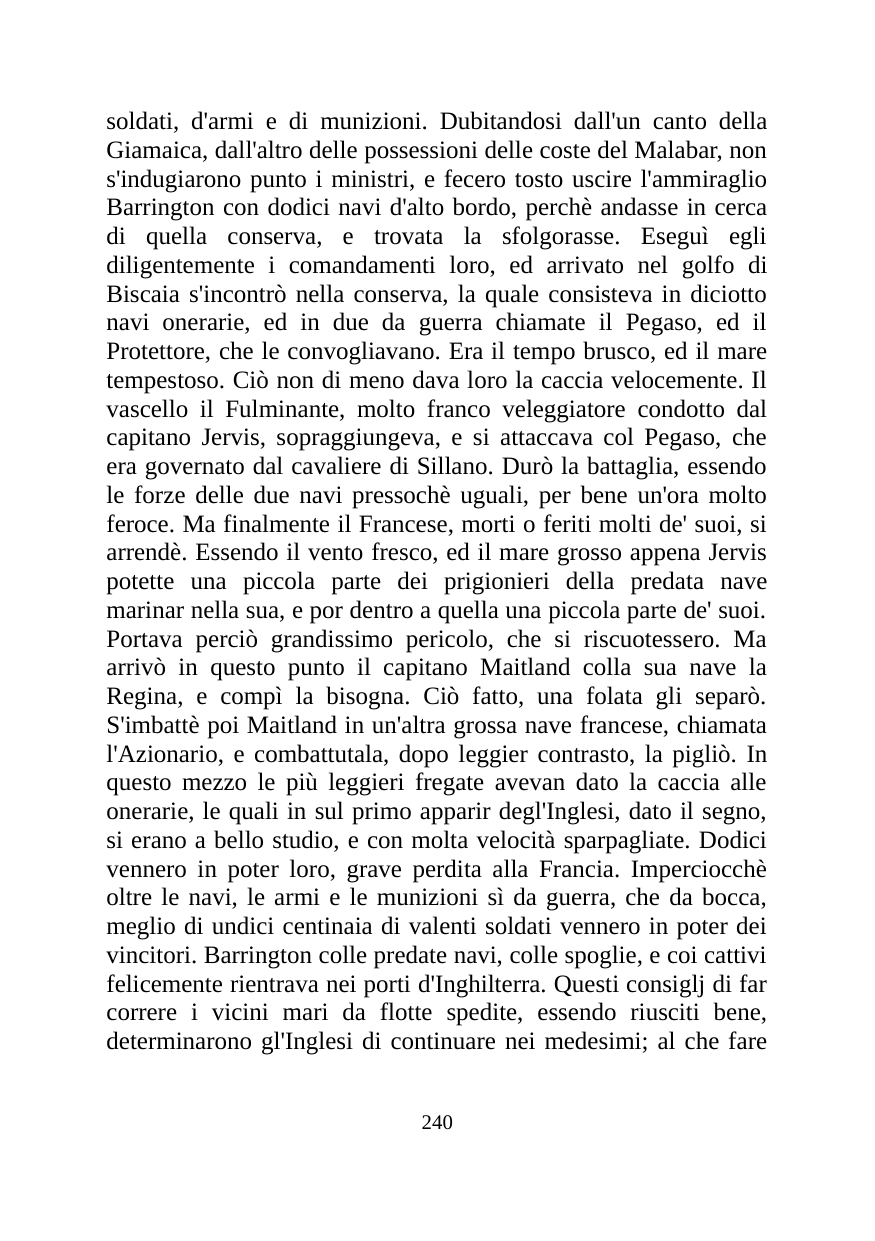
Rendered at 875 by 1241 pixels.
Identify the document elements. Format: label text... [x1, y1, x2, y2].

text soldati, d'armi e di munizioni. Dubitandosi dall'un canto della Giamaica, dall'altro delle possessioni delle coste del Malabar, non s'indugiarono punto i ministri, e fecero tosto uscire l'ammiraglio Barrington con dodici navi d'alto bordo, perchè andasse in cerca di quella conserva, e trovata la sfolgorasse. Eseguì egli diligentemente i comandamenti loro, ed arrivato nel golfo di Biscaia s'incontrò nella conserva, la quale consisteva in diciotto navi onerarie, ed in due da guerra chiamate il Pegaso, ed il Protettore, che le convogliavano. Era il tempo brusco, ed il mare tempestoso. Ciò non di meno dava loro la caccia velocemente. Il vascello il Fulminante, molto franco veleggiatore condotto dal capitano Jervis, sopraggiungeva, e si attaccava col Pegaso, che era governato dal cavaliere di Sillano. Durò la battaglia, essendo le forze delle due navi pressochè uguali, per bene un'ora molto feroce. Ma finalmente il Francese, morti o feriti molti de' suoi, si arrendè. Essendo il vento fresco, ed il mare grosso appena Jervis potette una piccola parte dei prigionieri della predata nave marinar nella sua, e por dentro a quella una piccola parte de' suoi. Portava perciò grandissimo pericolo, che si riscuotessero. Ma arrivò in questo punto il capitano Maitland colla sua nave la Regina, e compì la bisogna. Ciò fatto, una folata gli separò. S'imbattè poi Maitland in un'altra grossa nave francese, chiamata l'Azionario, e combattutala, dopo leggier contrasto, la pigliò. In questo mezzo le più leggieri fregate avevan dato la caccia alle onerarie, le quali in sul primo apparir degl'Inglesi, dato il segno, si erano a bello studio, e con molta velocità sparpagliate. Dodici vennero in poter loro, grave perdita alla Francia. Imperciocchè oltre le navi, le armi e le munizioni sì da guerra, che da bocca, meglio di undici centinaia di valenti soldati vennero in poter dei vincitori. Barrington colle predate navi, colle spoglie, e coi cattivi felicemente rientrava nei porti d'Inghilterra. Questi consiglj di far correre i vicini mari da flotte spedite, essendo riusciti bene, determinarono gl'Inglesi di continuare nei medesimi; al che fare [106, 106, 768, 1055]
